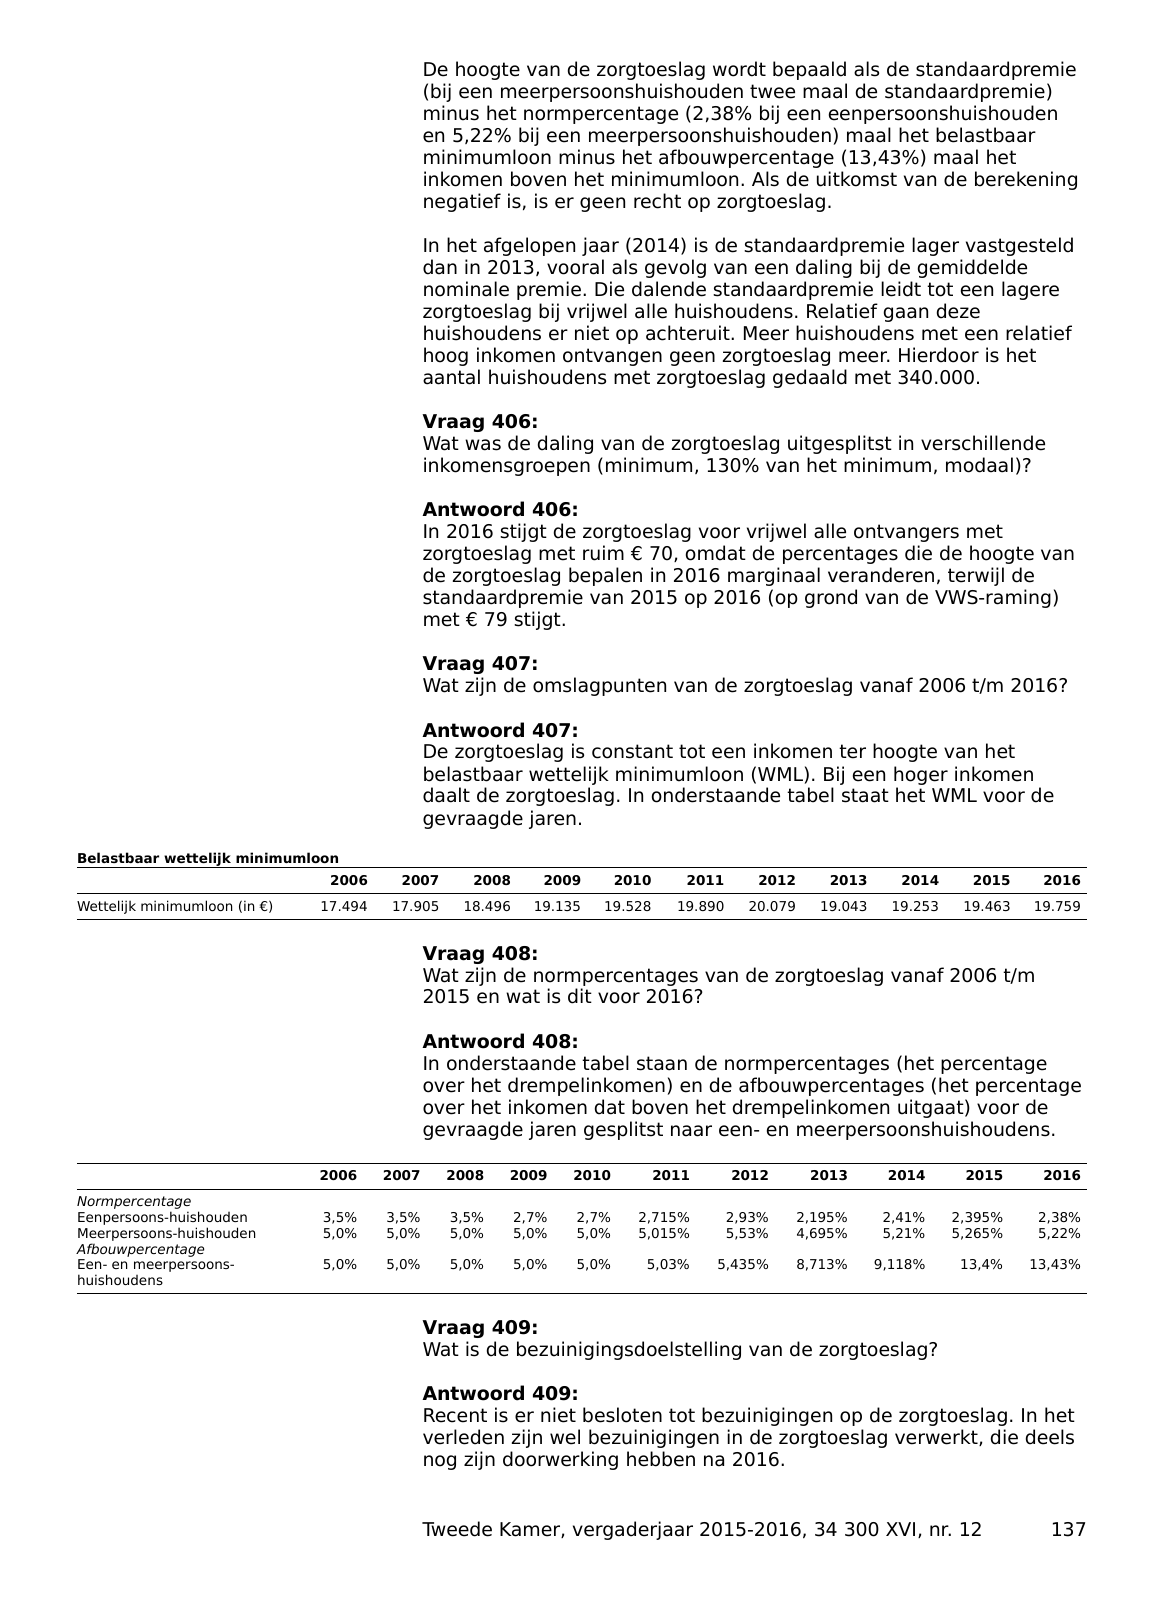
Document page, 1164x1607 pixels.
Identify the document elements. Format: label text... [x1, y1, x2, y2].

table_cell 2015 [945, 868, 1016, 893]
text Wat is de bezuinigingsdoelstelling van de zorgtoeslag? [422, 1338, 1087, 1361]
table_cell 5,0% [490, 1226, 553, 1241]
text Antwoord 409: [422, 1383, 1087, 1405]
text Wat zijn de normpercentages van de zorgtoeslag vanaf 2006 t/m 2015 en wat is dit voor 2016? [422, 964, 1087, 1008]
table_header 2007 [363, 1164, 426, 1188]
table_cell 5,0% [490, 1257, 553, 1293]
table_cell [302, 1190, 363, 1210]
table_cell 18.496 [445, 894, 517, 919]
table_cell 19.890 [657, 894, 730, 919]
text De zorgtoeslag is constant tot een inkomen ter hoogte van het belastbaar wettelijk minimumloon (WML). Bij een hoger inkomen daalt de zorgtoeslag. In onderstaande tabel staat het WML voor de gevraagde jaren. [422, 741, 1087, 829]
text Recent is er niet besloten tot bezuinigingen op de zorgtoeslag. In het verleden zijn wel bezuinigingen in de zorgtoeslag verwerkt, die deels nog zijn doorwerking hebben na 2016. [422, 1405, 1087, 1471]
text Vraag 408: [422, 942, 1087, 964]
table_cell [553, 1241, 617, 1257]
table_cell [490, 1190, 553, 1210]
table_cell 2,41% [854, 1210, 931, 1226]
table_cell [617, 1241, 696, 1257]
table_cell [363, 1241, 426, 1257]
table_cell 5,0% [302, 1257, 363, 1293]
text In onderstaande tabel staan de normpercentages (het percentage over het drempelinkomen) en de afbouwpercentages (het percentage over het inkomen dat boven het drempelinkomen uitgaat) voor de gevraagde jaren gesplitst naar een- en meerpersoonshuishoudens. [422, 1053, 1087, 1141]
text Antwoord 408: [422, 1031, 1087, 1053]
table_header 2014 [854, 1164, 931, 1188]
table_cell Normpercentage [77, 1190, 302, 1210]
table_cell 4,695% [775, 1226, 853, 1241]
table_cell [617, 1190, 696, 1210]
table_cell 2006 [303, 868, 373, 893]
table_cell Eenpersoons-huishouden [77, 1210, 302, 1226]
table_header 2008 [426, 1164, 490, 1188]
text In het afgelopen jaar (2014) is de standaardpremie lager vastgesteld dan in 2013, vooral als gevolg van een daling bij de gemiddelde nominale premie. Die dalende standaardpremie leidt tot een lagere zorgtoeslag bij vrijwel alle huishoudens. Relatief gaan deze huishoudens er niet op achteruit. Meer huishoudens met een relatief hoog inkomen ontvangen geen zorgtoeslag meer. Hierdoor is het aantal huishoudens met zorgtoeslag gedaald met 340.000. [422, 235, 1087, 389]
table_header 2009 [490, 1164, 553, 1188]
table_cell 2013 [802, 868, 873, 893]
table_cell 5,435% [696, 1257, 774, 1293]
table_cell 2,93% [696, 1210, 774, 1226]
table_cell 5,0% [363, 1226, 426, 1241]
table_cell 2011 [657, 868, 730, 893]
table_cell 3,5% [426, 1210, 490, 1226]
table_cell 2010 [587, 868, 657, 893]
table_cell [553, 1190, 617, 1210]
text Vraag 409: [422, 1317, 1087, 1338]
table_cell [490, 1241, 553, 1257]
table_cell 5,53% [696, 1226, 774, 1241]
table_cell [426, 1190, 490, 1210]
table_cell 5,21% [854, 1226, 931, 1241]
table_header 2010 [553, 1164, 617, 1188]
text Antwoord 406: [422, 499, 1087, 521]
text Wat zijn de omslagpunten van de zorgtoeslag vanaf 2006 t/m 2016? [422, 675, 1087, 697]
table_cell [854, 1190, 931, 1210]
table_header 2011 [617, 1164, 696, 1188]
table_cell 5,0% [363, 1257, 426, 1293]
table_cell 13,43% [1009, 1257, 1087, 1293]
table_cell [775, 1190, 853, 1210]
table_cell 5,0% [553, 1226, 617, 1241]
table_cell 17.905 [374, 894, 445, 919]
table_cell 19.253 [873, 894, 945, 919]
table_cell 2,195% [775, 1210, 853, 1226]
table_header Belastbaar wettelijk minimumloon [77, 851, 1087, 867]
table_cell Meerpersoons-huishouden [77, 1226, 302, 1241]
table_cell 5,265% [931, 1226, 1009, 1241]
table_cell 13,4% [931, 1257, 1009, 1293]
text De hoogte van de zorgtoeslag wordt bepaald als de standaardpremie (bij een meerpersoonshuishouden twee maal de standaardpremie) minus het normpercentage (2,38% bij een eenpersoonshuishouden en 5,22% bij een meerpersoonshuishouden) maal het belastbaar minimumloon minus het afbouwpercentage (13,43%) maal het inkomen boven het minimumloon. Als de uitkomst van de berekening negatief is, is er geen recht op zorgtoeslag. [422, 59, 1087, 213]
table_header 2013 [775, 1164, 853, 1188]
table_cell 5,0% [553, 1257, 617, 1293]
table_cell 2014 [873, 868, 945, 893]
table_cell 2,38% [1009, 1210, 1087, 1226]
table_cell 5,22% [1009, 1226, 1087, 1241]
text In 2016 stijgt de zorgtoeslag voor vrijwel alle ontvangers met zorgtoeslag met ruim € 70, omdat de percentages die de hoogte van de zorgtoeslag bepalen in 2016 marginaal veranderen, terwijl de standaardpremie van 2015 op 2016 (op grond van de VWS-raming) met € 79 stijgt. [422, 521, 1087, 631]
table_header 2016 [1009, 1164, 1087, 1188]
table_cell [302, 1241, 363, 1257]
table_cell 5,0% [426, 1257, 490, 1293]
table_cell [77, 868, 303, 893]
table_cell 5,0% [426, 1226, 490, 1241]
table_cell 3,5% [302, 1210, 363, 1226]
table_cell 2012 [730, 868, 802, 893]
table_cell 2016 [1016, 868, 1087, 893]
table_cell 2,7% [553, 1210, 617, 1226]
table_cell 9,118% [854, 1257, 931, 1293]
text Wat was de daling van de zorgtoeslag uitgesplitst in verschillende inkomensgroepen (minimum, 130% van het minimum, modaal)? [422, 433, 1087, 477]
table_cell 5,015% [617, 1226, 696, 1241]
table_cell [854, 1241, 931, 1257]
table_header 2006 [302, 1164, 363, 1188]
table_cell [1009, 1190, 1087, 1210]
table_cell [931, 1190, 1009, 1210]
table_cell 2007 [374, 868, 445, 893]
table_cell [931, 1241, 1009, 1257]
table_cell 19.043 [802, 894, 873, 919]
text Antwoord 407: [422, 719, 1087, 741]
table_cell [696, 1190, 774, 1210]
table_cell 19.463 [945, 894, 1016, 919]
table_cell 8,713% [775, 1257, 853, 1293]
text Vraag 406: [422, 411, 1087, 433]
table_cell Afbouwpercentage [77, 1241, 302, 1257]
table_cell [775, 1241, 853, 1257]
table_cell 5,03% [617, 1257, 696, 1293]
table_cell 3,5% [363, 1210, 426, 1226]
table_cell 20.079 [730, 894, 802, 919]
table_cell 5,0% [302, 1226, 363, 1241]
table_cell 17.494 [303, 894, 373, 919]
table_cell 2009 [517, 868, 587, 893]
table_cell Een- en meerpersoons-huishoudens [77, 1257, 302, 1293]
table_cell 19.135 [517, 894, 587, 919]
table_cell [1009, 1241, 1087, 1257]
table_cell [363, 1190, 426, 1210]
table_cell 2,395% [931, 1210, 1009, 1226]
text Vraag 407: [422, 653, 1087, 675]
table_header 2015 [931, 1164, 1009, 1188]
table_cell [696, 1241, 774, 1257]
table_header 2012 [696, 1164, 774, 1188]
table_header [77, 1164, 302, 1188]
table_cell 2,7% [490, 1210, 553, 1226]
table_cell 2,715% [617, 1210, 696, 1226]
table_cell [426, 1241, 490, 1257]
table_cell 19.759 [1016, 894, 1087, 919]
table_cell Wettelijk minimumloon (in €) [77, 894, 303, 919]
table_cell 2008 [445, 868, 517, 893]
table_cell 19.528 [587, 894, 657, 919]
